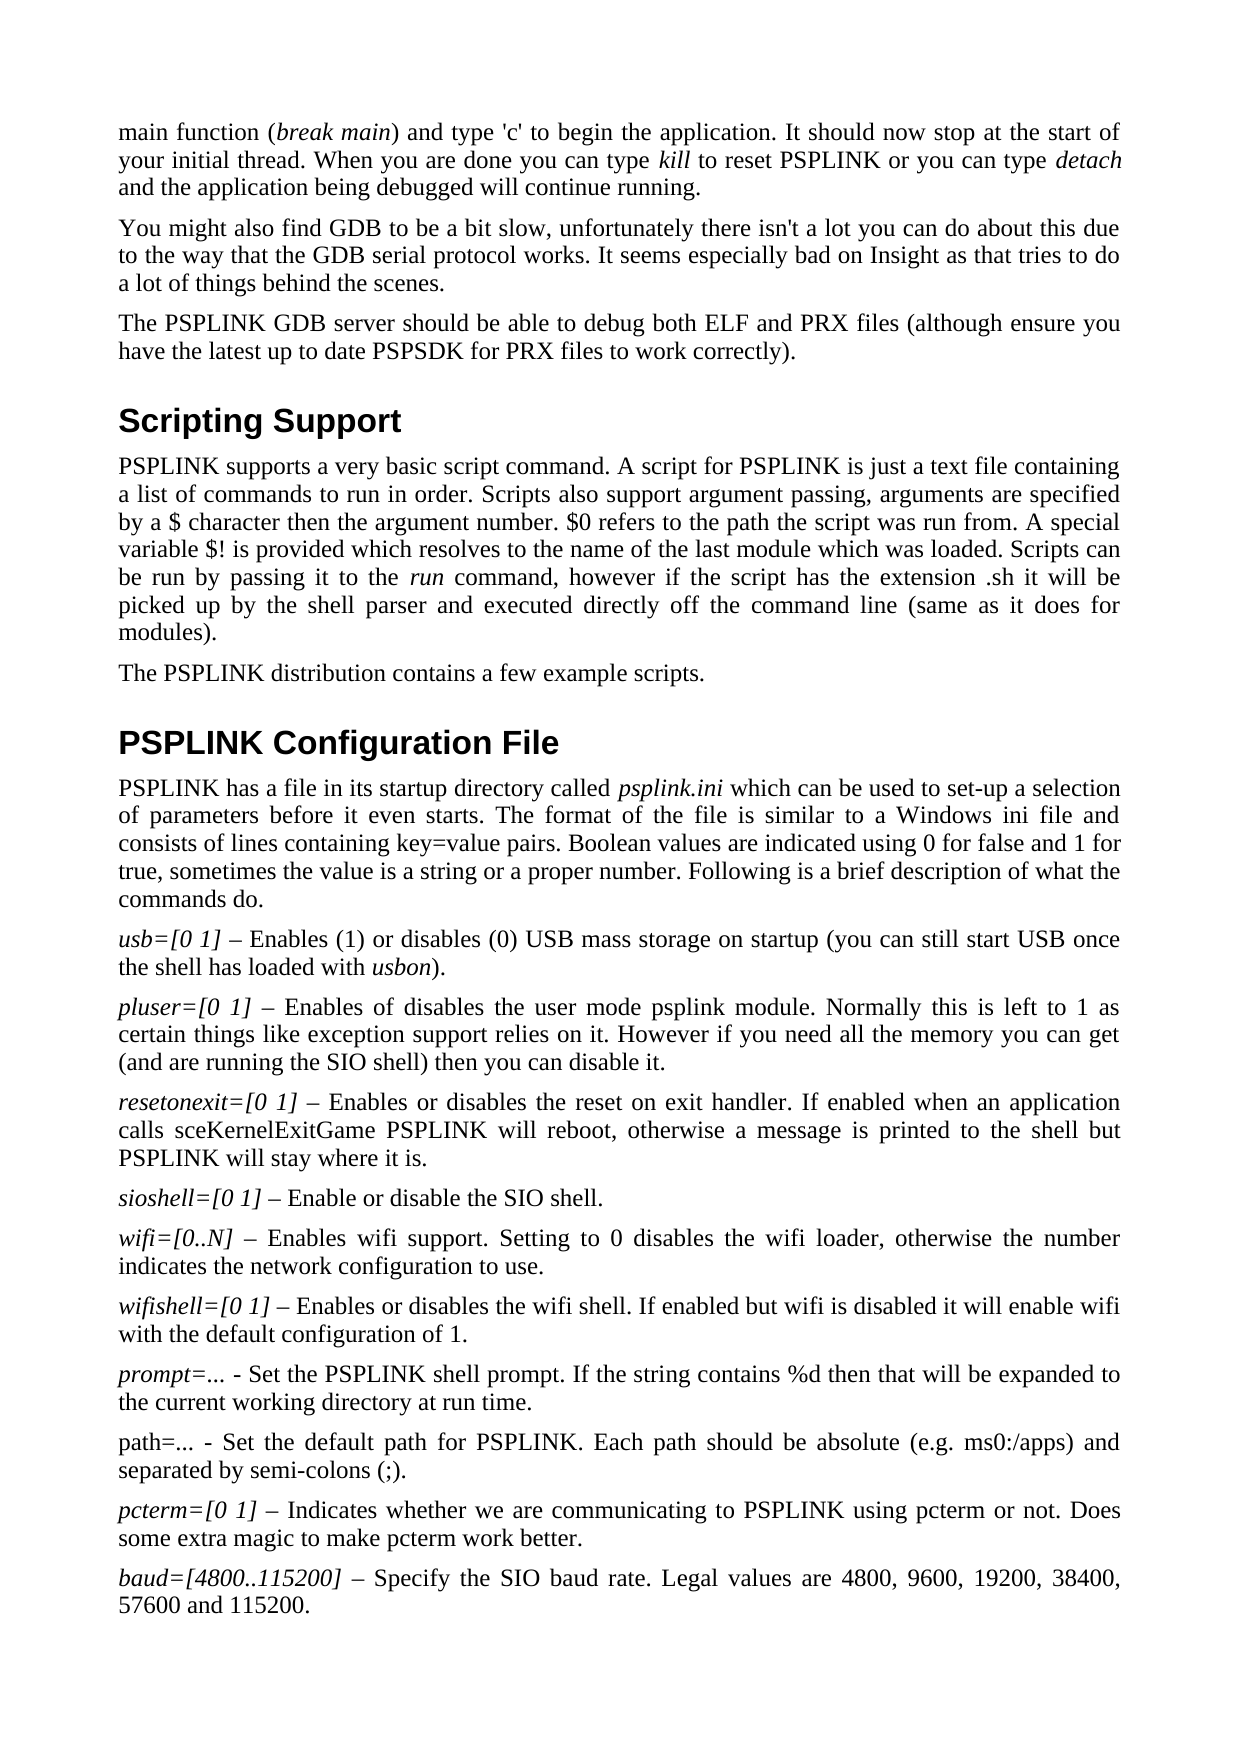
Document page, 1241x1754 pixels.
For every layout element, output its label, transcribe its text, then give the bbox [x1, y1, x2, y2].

text wifishell=[0 1] – Enables or disables the wifi shell. If enabled but wifi is disabled it will enable wifi with the default configuration of 1. [118, 1292, 1122, 1348]
text wifi=[0..N] – Enables wifi support. Setting to 0 disables the wifi loader, otherwise the number indicates the network configuration to use. [118, 1224, 1122, 1280]
text resetonexit=[0 1] – Enables or disables the reset on exit handler. If enabled when an application calls sceKernelExitGame PSPLINK will reboot, otherwise a message is printed to the shell but PSPLINK will stay where it is. [118, 1088, 1122, 1172]
text main function (break main) and type 'c' to begin the application. It should now stop at the start of your initial thread. When you are done you can type kill to reset PSPLINK or you can type detach and the application being debugged will continue running. [118, 118, 1122, 201]
text You might also find GDB to be a bit slow, unfortunately there isn't a lot you can do about this due to the way that the GDB serial protocol works. It seems especially bad on Insight as that tries to do a lot of things behind the scenes. [118, 214, 1122, 297]
text usb=[0 1] – Enables (1) or disables (0) USB mass storage on startup (you can still start USB once the shell has loaded with usbon). [118, 925, 1122, 980]
text path=... - Set the default path for PSPLINK. Each path should be absolute (e.g. ms0:/apps) and separated by semi-colons (;). [118, 1428, 1122, 1483]
text The PSPLINK distribution contains a few example scripts. [118, 659, 1122, 686]
text sioshell=[0 1] – Enable or disable the SIO shell. [118, 1184, 1122, 1212]
text prompt=... - Set the PSPLINK shell prompt. If the string contains %d then that will be expanded to the current working directory at run time. [118, 1360, 1122, 1416]
subtitle Scripting Support [118, 402, 1122, 440]
text PSPLINK supports a very basic script command. A script for PSPLINK is just a text file containing a list of commands to run in order. Scripts also support argument passing, arguments are specified by a $ character then the argument number. $0 refers to the path the script was run from. A special variable $! is provided which resolves to the name of the last module which was loaded. Scripts can be run by passing it to the run command, however if the script has the extension .sh it will be picked up by the shell parser and executed directly off the command line (same as it does for modules). [118, 452, 1122, 646]
text baud=[4800..115200] – Specify the SIO baud rate. Legal values are 4800, 9600, 19200, 38400, 57600 and 115200. [118, 1564, 1122, 1619]
subtitle PSPLINK Configuration File [118, 724, 1122, 761]
text The PSPLINK GDB server should be able to debug both ELF and PRX files (although ensure you have the latest up to date PSPSDK for PRX files to work correctly). [118, 309, 1122, 365]
text pluser=[0 1] – Enables of disables the user mode psplink module. Normally this is left to 1 as certain things like exception support relies on it. However if you need all the memory you can get (and are running the SIO shell) then you can disable it. [118, 993, 1122, 1076]
text pcterm=[0 1] – Indicates whether we are communicating to PSPLINK using pcterm or not. Does some extra magic to make pcterm work better. [118, 1496, 1122, 1551]
text PSPLINK has a file in its startup directory called psplink.ini which can be used to set-up a selection of parameters before it even starts. The format of the file is similar to a Windows ini file and consists of lines containing key=value pairs. Boolean values are indicated using 0 for false and 1 for true, sometimes the value is a string or a proper number. Following is a brief description of what the commands do. [118, 774, 1122, 912]
